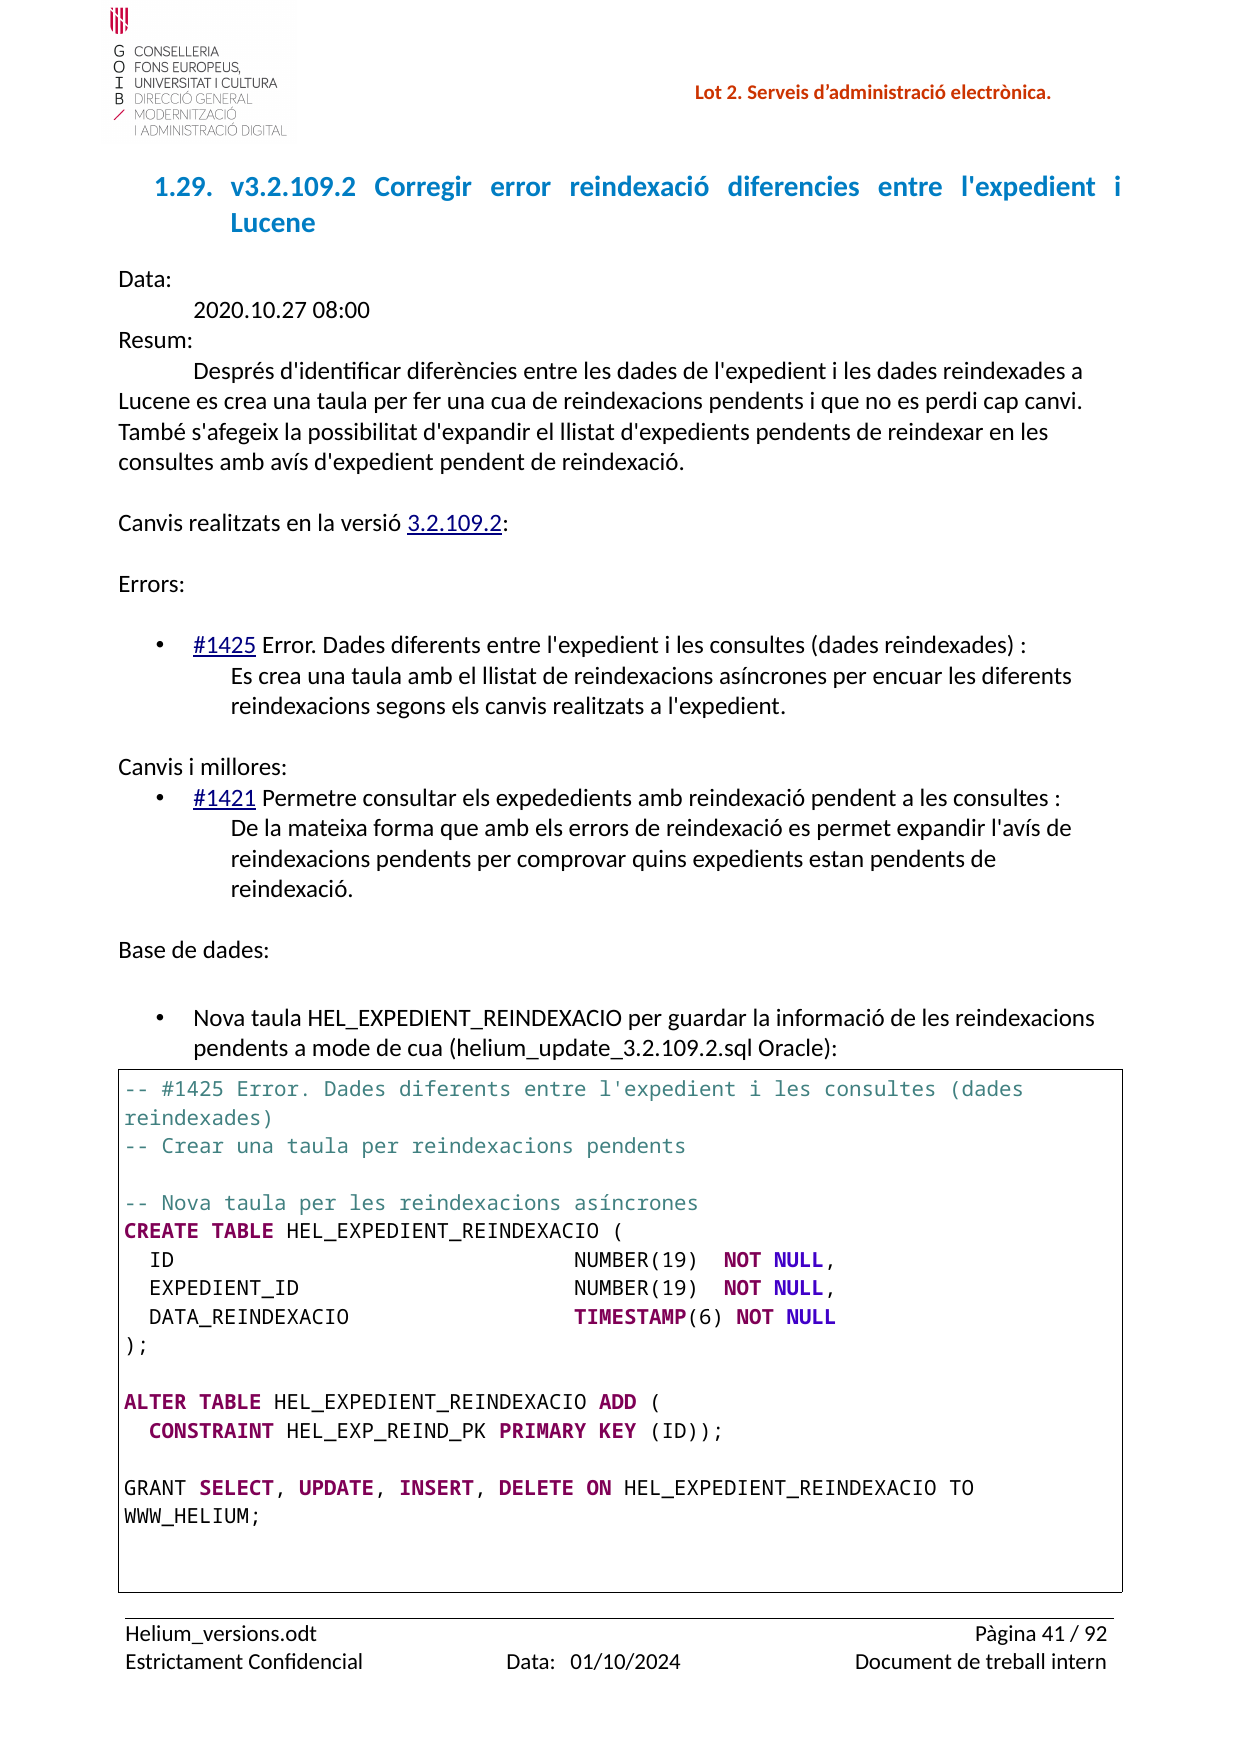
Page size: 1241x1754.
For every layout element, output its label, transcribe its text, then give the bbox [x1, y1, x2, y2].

text Després d'identificar diferències entre les dades de l'expedient i les dades reindexades a Lucene es crea una taula per fer una cua de reindexacions pendents i que no es perdi cap canvi. També s'afegeix la possibilitat d'expandir el llistat d'expedients pendents de reindexar en les consultes amb avís d'expedient pendent de reindexació. [118, 355, 1122, 477]
text Resum: [118, 324, 1122, 355]
list #1425 Error. Dades diferents entre l'expedient i les consultes (dades reindexades) : [156, 629, 1122, 660]
picture [100, 0, 297, 144]
text 2020.10.27 08:00 [118, 294, 1122, 324]
list De la mateixa forma que amb els errors de reindexació es permet expandir l'avís de reindexacions pendents per comprovar quins expedients estan pendents de reindexació. [193, 813, 1122, 904]
list Es crea una taula amb el llistat de reindexacions asíncrones per encuar les diferents reindexacions segons els canvis realitzats a l'expedient. [193, 660, 1122, 721]
text Errors: [118, 568, 1122, 599]
text Canvis realitzats en la versió 3.2.109.2: [118, 507, 1122, 538]
list #1421 Permetre consultar els expededients amb reindexació pendent a les consultes : [156, 782, 1122, 813]
table_header -- #1425 Error. Dades diferents entre l'expedient i les consultes (dades reindexades) -- Crear una taula per reindexacions pendents -- Nova taula per les reindexacions asíncrones CREATE TABLE HEL_EXPEDIENT_REINDEXACIO ( ID NUMBER(19) NOT NULL, EXPEDIENT_ID NUMBER(19) NOT NULL, DATA_REINDEXACIO TIMESTAMP(6) NOT NULL ); ALTER TABLE HEL_EXPEDIENT_REINDEXACIO ADD ( CONSTRAINT HEL_EXP_REIND_PK PRIMARY KEY (ID)); GRANT SELECT, UPDATE, INSERT, DELETE ON HEL_EXPEDIENT_REINDEXACIO TO WWW_HELIUM; [119, 1070, 1122, 1592]
text Canvis i millores: [118, 752, 1122, 782]
subtitle v3.2.109.2 Corregir error reindexació diferencies entre l'expedient i Lucene [153, 168, 1122, 239]
text Base de dades: [118, 935, 1122, 965]
text Data: [118, 263, 1122, 294]
list Nova taula HEL_EXPEDIENT_REINDEXACIO per guardar la informació de les reindexacions pendents a mode de cua (helium_update_3.2.109.2.sql Oracle): [156, 1002, 1122, 1063]
